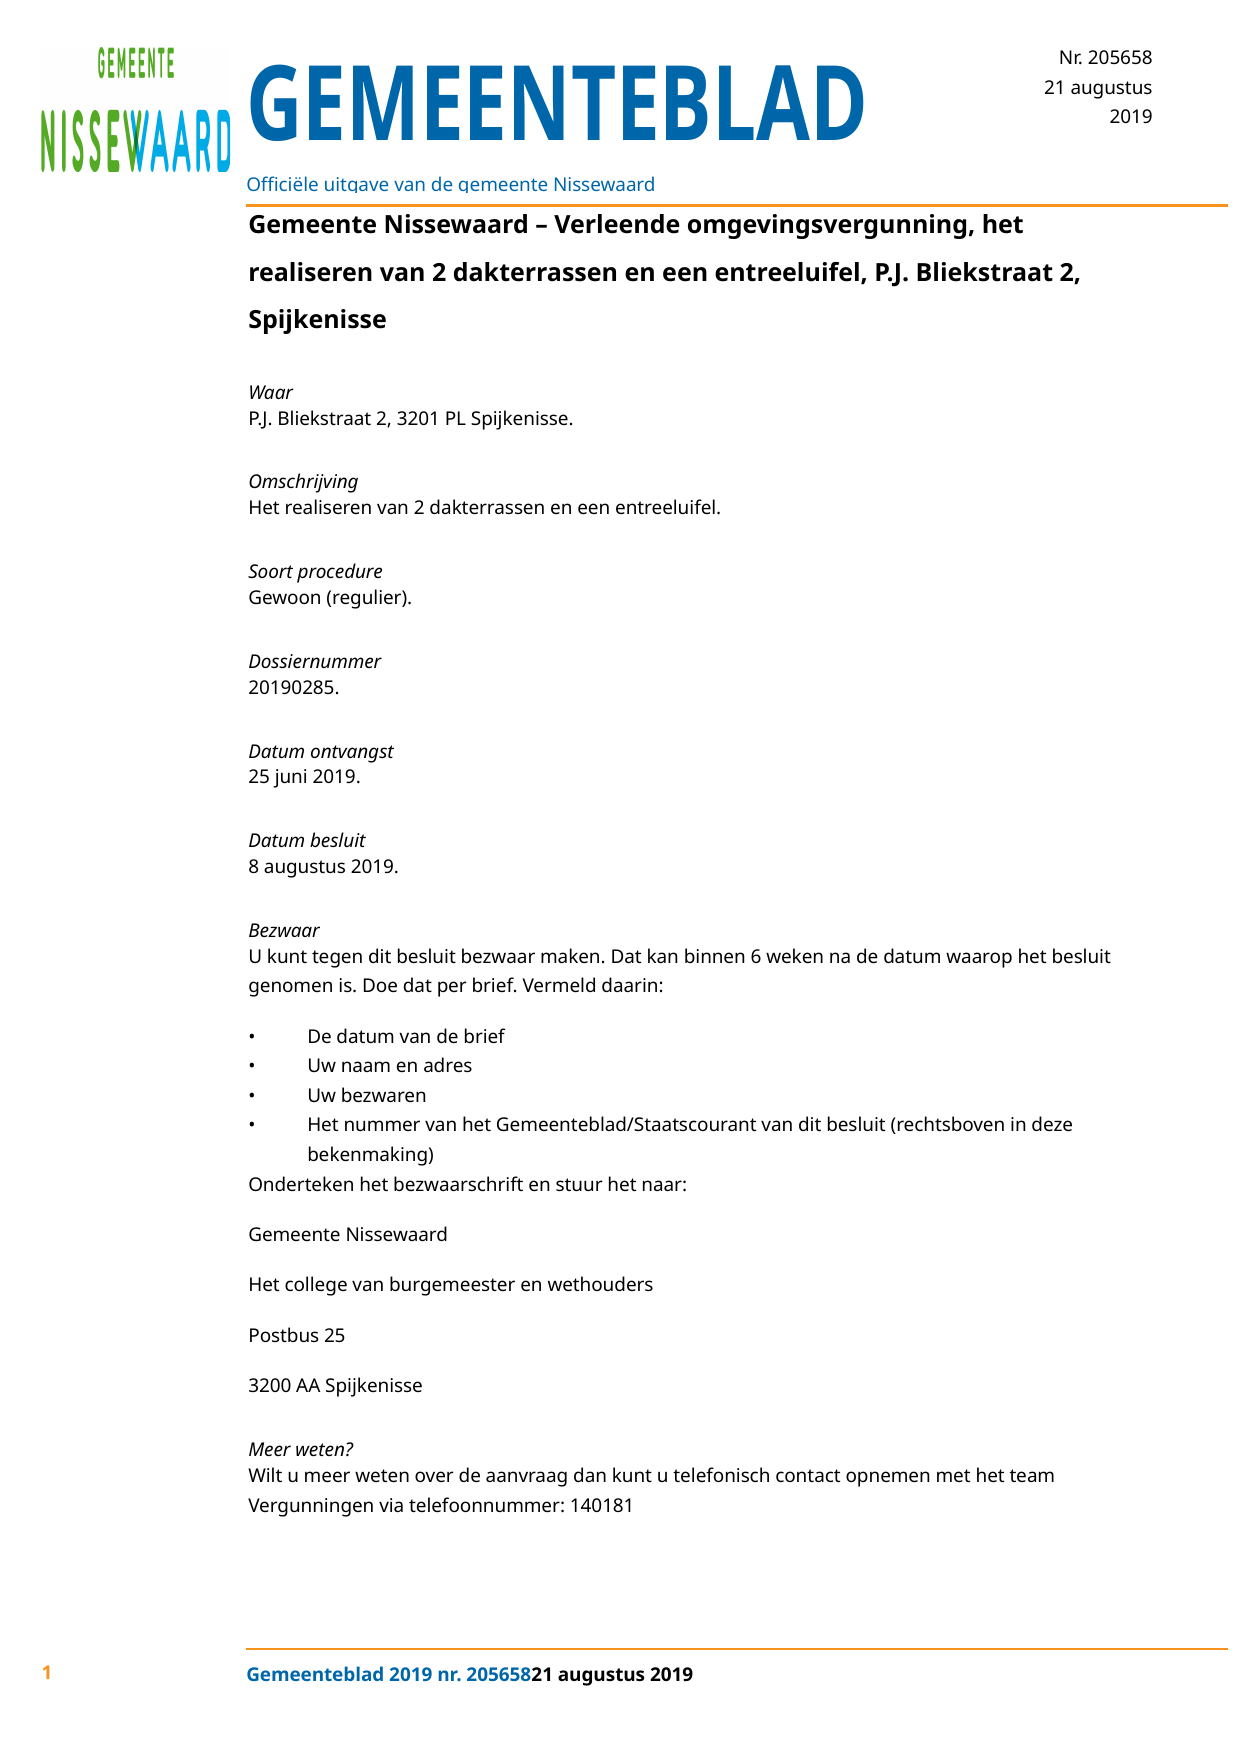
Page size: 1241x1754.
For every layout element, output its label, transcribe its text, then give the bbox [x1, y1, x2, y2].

text 20190285. [248, 674, 1152, 699]
text Het realiseren van 2 dakterrassen en een entreeluifel. [248, 494, 1152, 520]
text Wilt u meer weten over de aanvraag dan kunt u telefonisch contact opnemen met het team Vergunningen via telefoonnummer: 140181 [248, 1462, 1152, 1517]
text 3200 AA Spijkenisse [248, 1372, 1152, 1398]
text Meer weten? [248, 1436, 1152, 1462]
text P.J. Bliekstraat 2, 3201 PL Spijkenisse. [248, 405, 1152, 431]
list Het nummer van het Gemeenteblad/Staatscourant van dit besluit (rechtsboven in deze bekenmaking) [248, 1112, 1152, 1167]
text Omschrijving [248, 469, 1152, 494]
list Uw naam en adres [248, 1052, 1152, 1078]
list Uw bezwaren [248, 1082, 1152, 1108]
text Het college van burgemeester en wethouders [248, 1272, 1152, 1297]
text Dossiernummer [248, 648, 1152, 674]
text 25 juni 2019. [248, 763, 1152, 789]
list De datum van de brief [248, 1023, 1152, 1049]
picture [222, 122, 227, 160]
picture [200, 151, 206, 172]
picture [176, 157, 187, 172]
text Gemeente Nissewaard – Verleende omgevingsvergunning, het realiseren van 2 dakterrassen en een entreeluifel, P.J. Bliekstraat 2, Spijkenisse [248, 207, 1152, 336]
text Onderteken het bezwaarschrift en stuur het naar: [248, 1171, 1152, 1197]
text Waar [248, 379, 1152, 405]
text Gemeente Nissewaard [248, 1221, 1152, 1247]
text Datum besluit [248, 827, 1152, 853]
text Soort procedure [248, 558, 1152, 584]
picture [201, 122, 206, 138]
text Postbus 25 [248, 1322, 1152, 1348]
text U kunt tegen dit besluit bezwaar maken. Dat kan binnen 6 weken na de datum waarop het besluit genomen is. Doe dat per brief. Vermeld daarin: [248, 943, 1152, 998]
picture [41, 47, 231, 172]
text Gewoon (regulier). [248, 584, 1152, 610]
picture [154, 157, 165, 172]
text Bezwaar [248, 917, 1152, 943]
text 8 augustus 2019. [248, 853, 1152, 879]
text Datum ontvangst [248, 738, 1152, 763]
